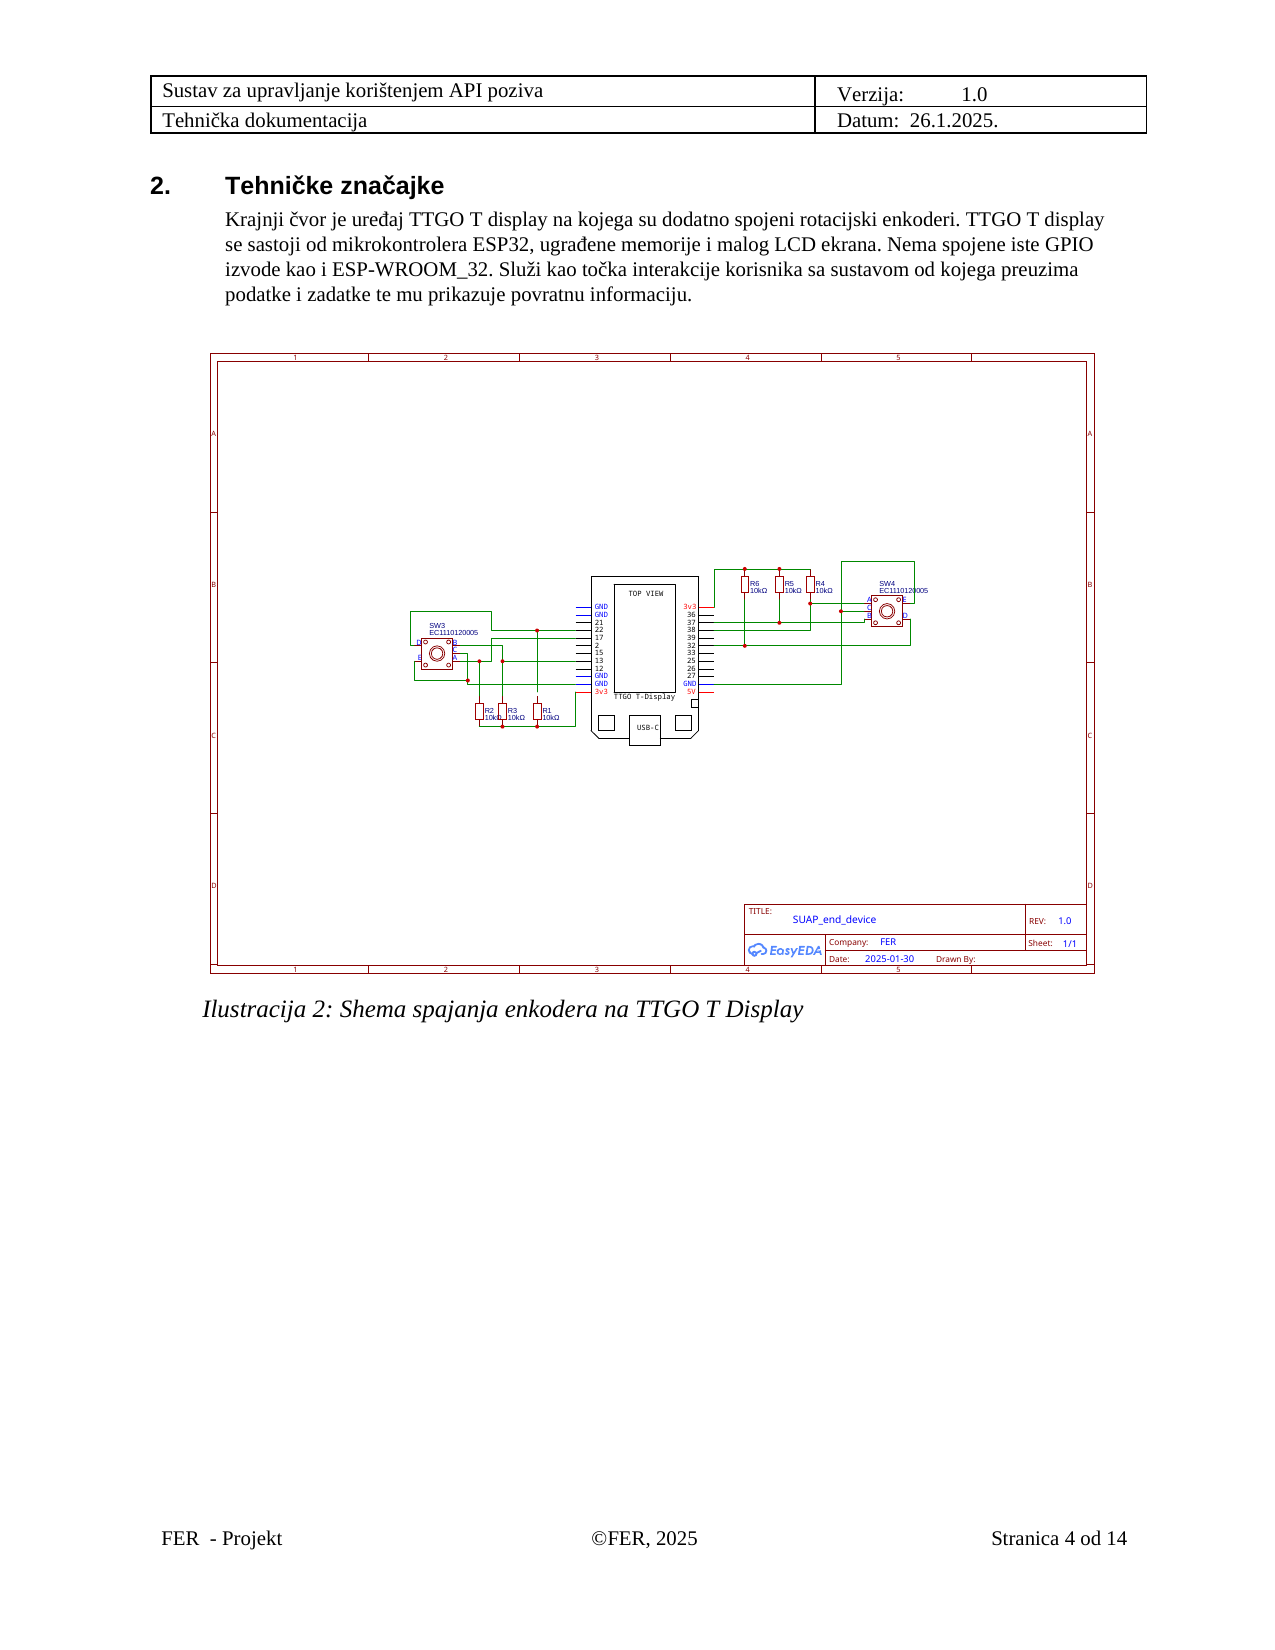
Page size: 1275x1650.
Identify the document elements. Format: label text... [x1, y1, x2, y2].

text Krajnji čvor je uređaj TTGO T display na kojega su dodatno spojeni rotacijski enkoderi. TTGO T display se sastoji od mikrokontrolera ESP32, ugrađene memorije i malog LCD ekrana. Nema spojene iste GPIO izvode kao i ESP-WROOM_32. Služi kao točka interakcije korisnika sa sustavom od kojega preuzima podatke i zadatke te mu prikazuje povratnu informaciju. [225, 206, 1125, 306]
text Ilustracija 2: Shema spajanja enkodera na TTGO T Display [202, 982, 1102, 1023]
subtitle Tehničke značajke [150, 171, 1125, 200]
